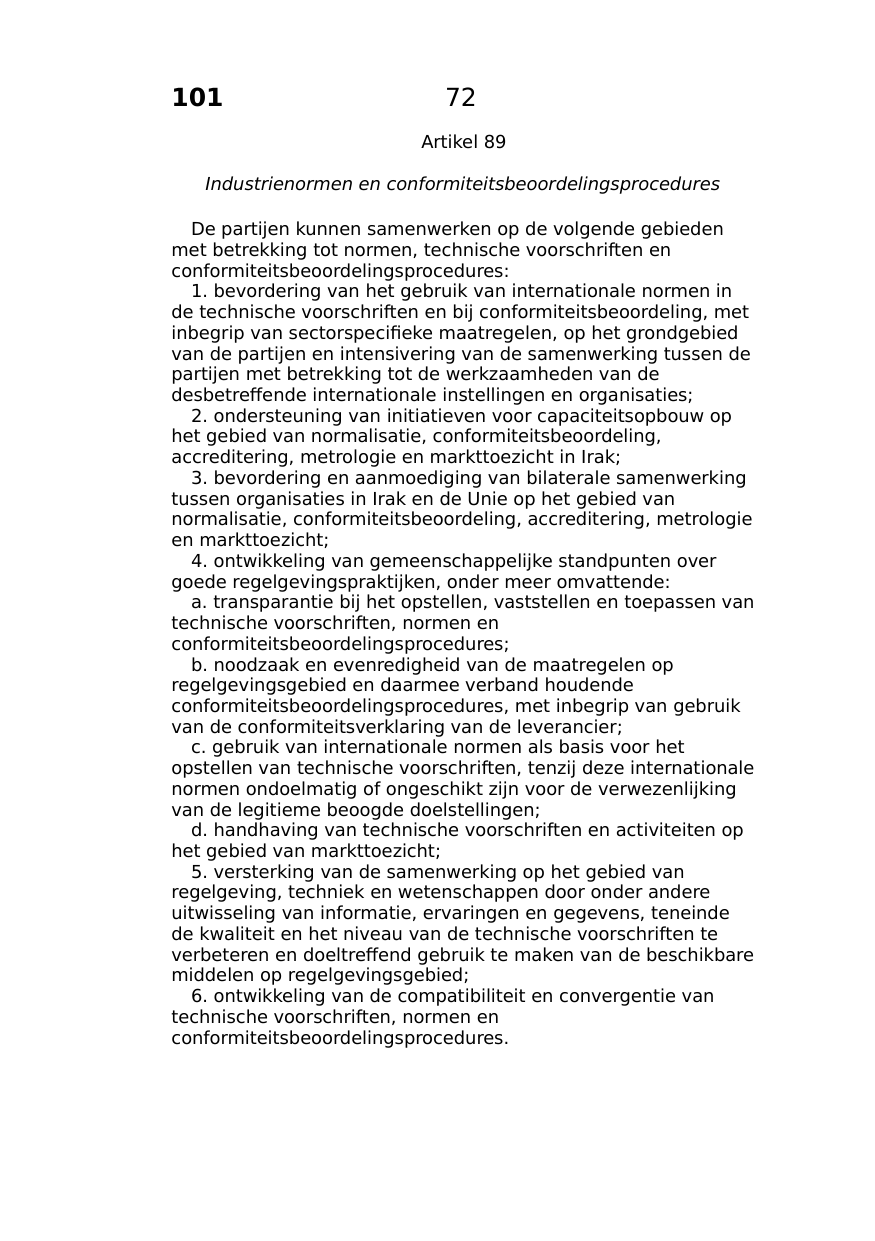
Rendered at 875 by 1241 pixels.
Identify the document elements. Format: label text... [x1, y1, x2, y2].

text De partijen kunnen samenwerken op de volgende gebieden met betrekking tot normen, technische voorschriften en conformiteitsbeoordelingsprocedures: [171, 219, 756, 281]
text 4. ontwikkeling van gemeenschappelijke standpunten over goede regelgevingspraktijken, onder meer omvattende: [171, 551, 756, 592]
text 3. bevordering en aanmoediging van bilaterale samenwerking tussen organisaties in Irak en de Unie op het gebied van normalisatie, conformiteitsbeoordeling, accreditering, metrologie en markttoezicht; [171, 468, 756, 551]
text a. transparantie bij het opstellen, vaststellen en toepassen van technische voorschriften, normen en conformiteitsbeoordelingsprocedures; [171, 592, 756, 654]
text 1. bevordering van het gebruik van internationale normen in de technische voorschriften en bij conformiteitsbeoordeling, met inbegrip van sectorspecifieke maatregelen, op het grondgebied van de partijen en intensivering van de samenwerking tussen de partijen met betrekking tot de werkzaamheden van de desbetreffende internationale instellingen en organisaties; [171, 281, 756, 406]
text 5. versterking van de samenwerking op het gebied van regelgeving, techniek en wetenschappen door onder andere uitwisseling van informatie, ervaringen en gegevens, teneinde de kwaliteit en het niveau van de technische voorschriften te verbeteren en doeltreffend gebruik te maken van de beschikbare middelen op regelgevingsgebied; [171, 862, 756, 986]
subtitle Artikel 89 Industrienormen en conformiteitsbeoordelingsprocedures [171, 132, 756, 194]
text c. gebruik van internationale normen als basis voor het opstellen van technische voorschriften, tenzij deze internationale normen ondoelmatig of ongeschikt zijn voor de verwezenlijking van de legitieme beoogde doelstellingen; [171, 737, 756, 820]
text 6. ontwikkeling van de compatibiliteit en convergentie van technische voorschriften, normen en conformiteitsbeoordelingsprocedures. [171, 986, 756, 1048]
text 2. ondersteuning van initiatieven voor capaciteitsopbouw op het gebied van normalisatie, conformiteitsbeoordeling, accreditering, metrologie en markttoezicht in Irak; [171, 406, 756, 468]
text d. handhaving van technische voorschriften en activiteiten op het gebied van markttoezicht; [171, 820, 756, 862]
text b. noodzaak en evenredigheid van de maatregelen op regelgevingsgebied en daarmee verband houdende conformiteitsbeoordelingsprocedures, met inbegrip van gebruik van de conformiteitsverklaring van de leverancier; [171, 654, 756, 737]
